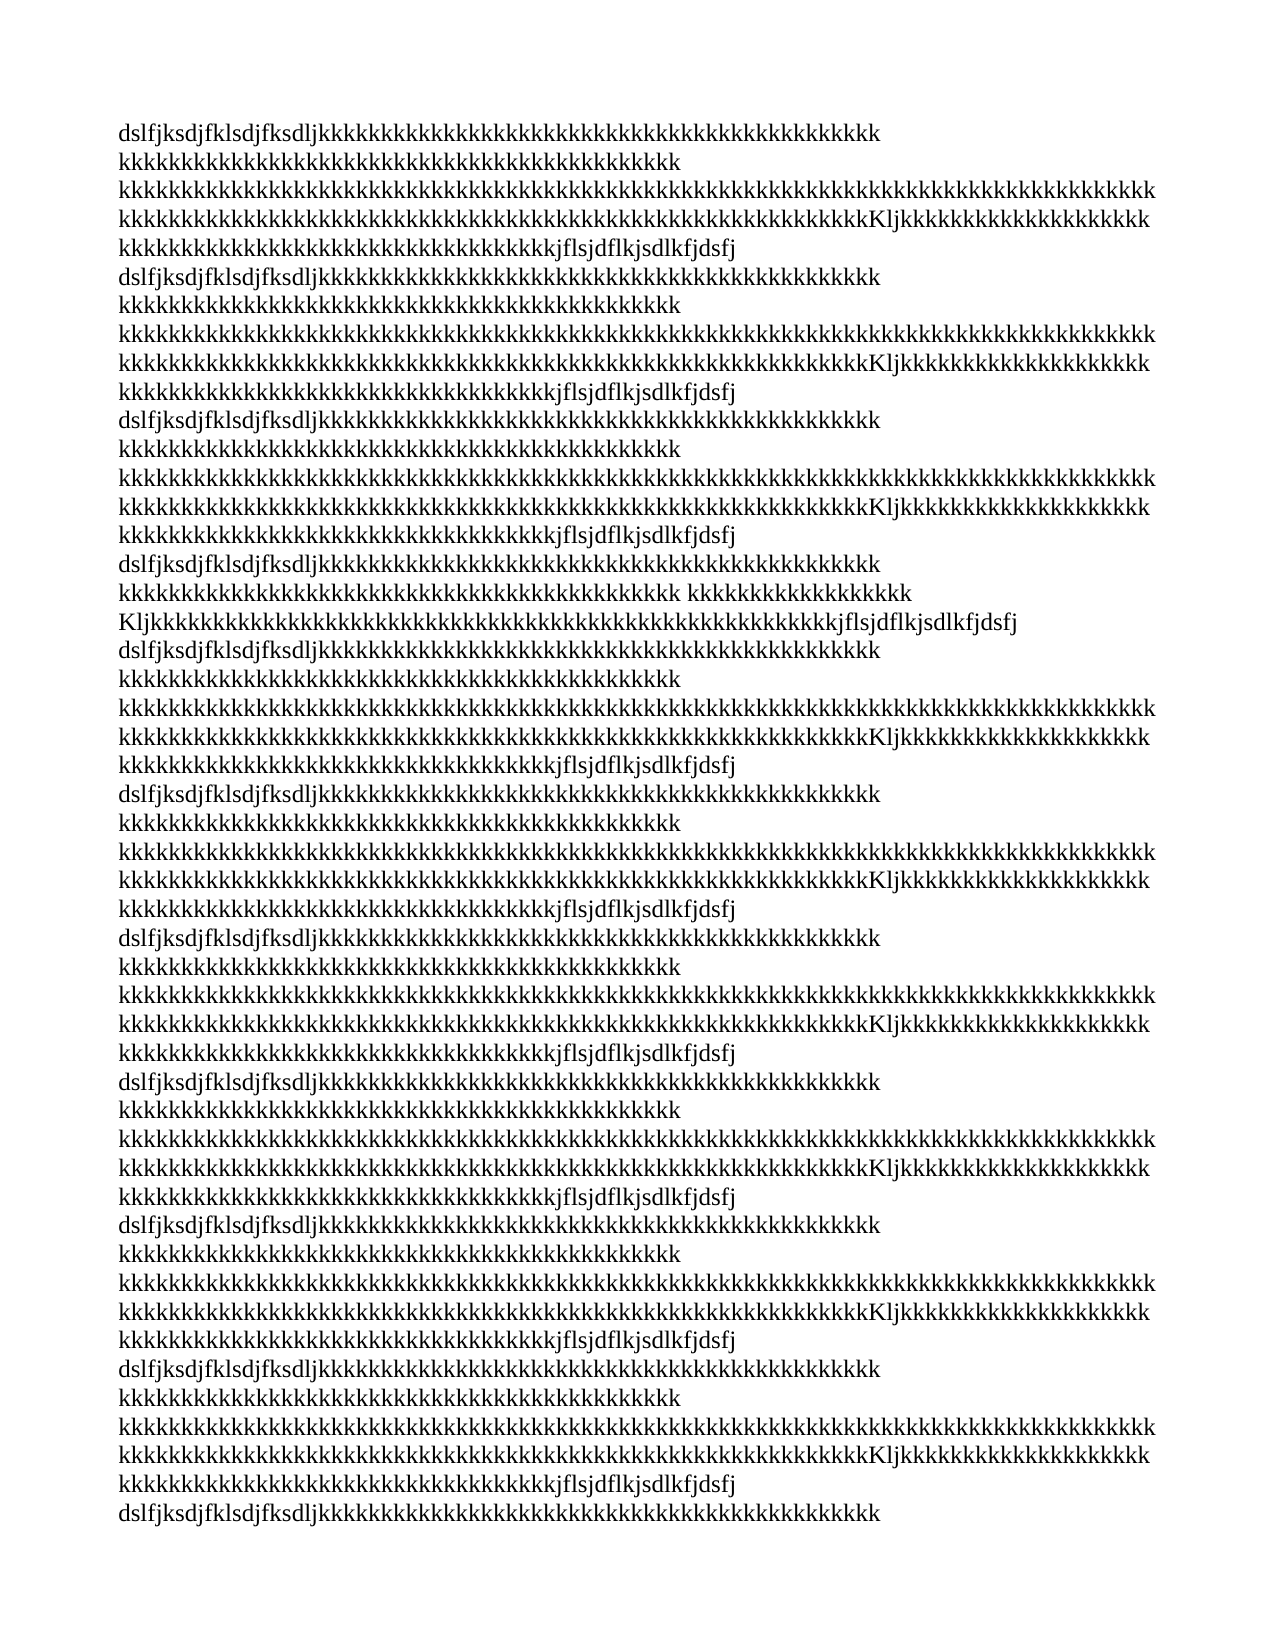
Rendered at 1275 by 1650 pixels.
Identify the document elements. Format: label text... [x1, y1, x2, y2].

text Kljkkkkkkkkkkkkkkkkkkkkkkkkkkkkkkkkkkkkkkkkkkkkkkkkkkkkkkkjflsjdflkjsdlkfjdsfj dslfjksdjfklsdjfksdljkkkkkkkkkkkkkkkkkkkkkkkkkkkkkkkkkkkkkkkkkkkkk kkkkkkkkkkkkkkkkkkkkkkkkkkkkkkkkkkkkkkkkkkkkk kkkkkkkkkkkkkkkkkkkkkkkkkkkkkkkkkkkkkkkkkkkkkkkkkkkkkkkkkkkkkkkkkkkkkkkkkkkkkkkkkkkkkkkkkkkkkkkkkkkkkkkkkkkkkkkkkkkkkkkkkkkkkkkkkkkkkkkkkkkkkkkKljkkkkkkkkkkkkkkkkkkkkkkkkkkkkkkkkkkkkkkkkkkkkkkkkkkkkkkkjflsjdflkjsdlkfjdsfj dslfjksdjfklsdjfksdljkkkkkkkkkkkkkkkkkkkkkkkkkkkkkkkkkkkkkkkkkkkkk kkkkkkkkkkkkkkkkkkkkkkkkkkkkkkkkkkkkkkkkkkkkk kkkkkkkkkkkkkkkkkkkkkkkkkkkkkkkkkkkkkkkkkkkkkkkkkkkkkkkkkkkkkkkkkkkkkkkkkkkkkkkkkkkkkkkkkkkkkkkkkkkkkkkkkkkkkkkkkkkkkkkkkkkkkkkkkkkkkkkkkkkkkkkKljkkkkkkkkkkkkkkkkkkkkkkkkkkkkkkkkkkkkkkkkkkkkkkkkkkkkkkkjflsjdflkjsdlkfjdsfj dslfjksdjfklsdjfksdljkkkkkkkkkkkkkkkkkkkkkkkkkkkkkkkkkkkkkkkkkkkkk kkkkkkkkkkkkkkkkkkkkkkkkkkkkkkkkkkkkkkkkkkkkk kkkkkkkkkkkkkkkkkkkkkkkkkkkkkkkkkkkkkkkkkkkkkkkkkkkkkkkkkkkkkkkkkkkkkkkkkkkkkkkkkkkkkkkkkkkkkkkkkkkkkkkkkkkkkkkkkkkkkkkkkkkkkkkkkkkkkkkkkkkkkkkKljkkkkkkkkkkkkkkkkkkkkkkkkkkkkkkkkkkkkkkkkkkkkkkkkkkkkkkkjflsjdflkjsdlkfjdsfj dslfjksdjfklsdjfksdljkkkkkkkkkkkkkkkkkkkkkkkkkkkkkkkkkkkkkkkkkkkkk kkkkkkkkkkkkkkkkkkkkkkkkkkkkkkkkkkkkkkkkkkkkk kkkkkkkkkkkkkkkkkkkkkkkkkkkkkkkkkkkkkkkkkkkkkkkkkkkkkkkkkkkkkkkkkkkkkkkkkkkkkkkkkkkkkkkkkkkkkkkkkkkkkkkkkkkkkkkkkkkkkkkkkkkkkkkkkkkkkkkkkkkkkkkKljkkkkkkkkkkkkkkkkkkkkkkkkkkkkkkkkkkkkkkkkkkkkkkkkkkkkkkkjflsjdflkjsdlkfjdsfj dslfjksdjfklsdjfksdljkkkkkkkkkkkkkkkkkkkkkkkkkkkkkkkkkkkkkkkkkkkkk kkkkkkkkkkkkkkkkkkkkkkkkkkkkkkkkkkkkkkkkkkkkk kkkkkkkkkkkkkkkkkkkkkkkkkkkkkkkkkkkkkkkkkkkkkkkkkkkkkkkkkkkkkkkkkkkkkkkkkkkkkkkkkkkkkkkkkkkkkkkkkkkkkkkkkkkkkkkkkkkkkkkkkkkkkkkkkkkkkkkkkkkkkkkKljkkkkkkkkkkkkkkkkkkkkkkkkkkkkkkkkkkkkkkkkkkkkkkkkkkkkkkkjflsjdflkjsdlkfjdsfj dslfjksdjfklsdjfksdljkkkkkkkkkkkkkkkkkkkkkkkkkkkkkkkkkkkkkkkkkkkkk kkkkkkkkkkkkkkkkkkkkkkkkkkkkkkkkkkkkkkkkkkkkk kkkkkkkkkkkkkkkkkkkkkkkkkkkkkkkkkkkkkkkkkkkkkkkkkkkkkkkkkkkkkkkkkkkkkkkkkkkkkkkkkkkkkkkkkkkkkkkkkkkkkkkkkkkkkkkkkkkkkkkkkkkkkkkkkkkkkkkkkkkkkkkKljkkkkkkkkkkkkkkkkkkkkkkkkkkkkkkkkkkkkkkkkkkkkkkkkkkkkkkkjflsjdflkjsdlkfjdsfj dslfjksdjfklsdjfksdljkkkkkkkkkkkkkkkkkkkkkkkkkkkkkkkkkkkkkkkkkkkkk [118, 607, 1157, 1527]
text dslfjksdjfklsdjfksdljkkkkkkkkkkkkkkkkkkkkkkkkkkkkkkkkkkkkkkkkkkkkk kkkkkkkkkkkkkkkkkkkkkkkkkkkkkkkkkkkkkkkkkkkkk kkkkkkkkkkkkkkkkkkkkkkkkkkkkkkkkkkkkkkkkkkkkkkkkkkkkkkkkkkkkkkkkkkkkkkkkkkkkkkkkkkkkkkkkkkkkkkkkkkkkkkkkkkkkkkkkkkkkkkkkkkkkkkkkkkkkkkkkkkkkkkkKljkkkkkkkkkkkkkkkkkkkkkkkkkkkkkkkkkkkkkkkkkkkkkkkkkkkkkkkjflsjdflkjsdlkfjdsfj dslfjksdjfklsdjfksdljkkkkkkkkkkkkkkkkkkkkkkkkkkkkkkkkkkkkkkkkkkkkk kkkkkkkkkkkkkkkkkkkkkkkkkkkkkkkkkkkkkkkkkkkkk kkkkkkkkkkkkkkkkkkkkkkkkkkkkkkkkkkkkkkkkkkkkkkkkkkkkkkkkkkkkkkkkkkkkkkkkkkkkkkkkkkkkkkkkkkkkkkkkkkkkkkkkkkkkkkkkkkkkkkkkkkkkkkkkkkkkkkkkkkkkkkkKljkkkkkkkkkkkkkkkkkkkkkkkkkkkkkkkkkkkkkkkkkkkkkkkkkkkkkkkjflsjdflkjsdlkfjdsfj dslfjksdjfklsdjfksdljkkkkkkkkkkkkkkkkkkkkkkkkkkkkkkkkkkkkkkkkkkkkk kkkkkkkkkkkkkkkkkkkkkkkkkkkkkkkkkkkkkkkkkkkkk kkkkkkkkkkkkkkkkkkkkkkkkkkkkkkkkkkkkkkkkkkkkkkkkkkkkkkkkkkkkkkkkkkkkkkkkkkkkkkkkkkkkkkkkkkkkkkkkkkkkkkkkkkkkkkkkkkkkkkkkkkkkkkkkkkkkkkkkkkkkkkkKljkkkkkkkkkkkkkkkkkkkkkkkkkkkkkkkkkkkkkkkkkkkkkkkkkkkkkkkjflsjdflkjsdlkfjdsfj dslfjksdjfklsdjfksdljkkkkkkkkkkkkkkkkkkkkkkkkkkkkkkkkkkkkkkkkkkkkk kkkkkkkkkkkkkkkkkkkkkkkkkkkkkkkkkkkkkkkkkkkkk kkkkkkkkkkkkkkkkkk [118, 118, 1157, 607]
